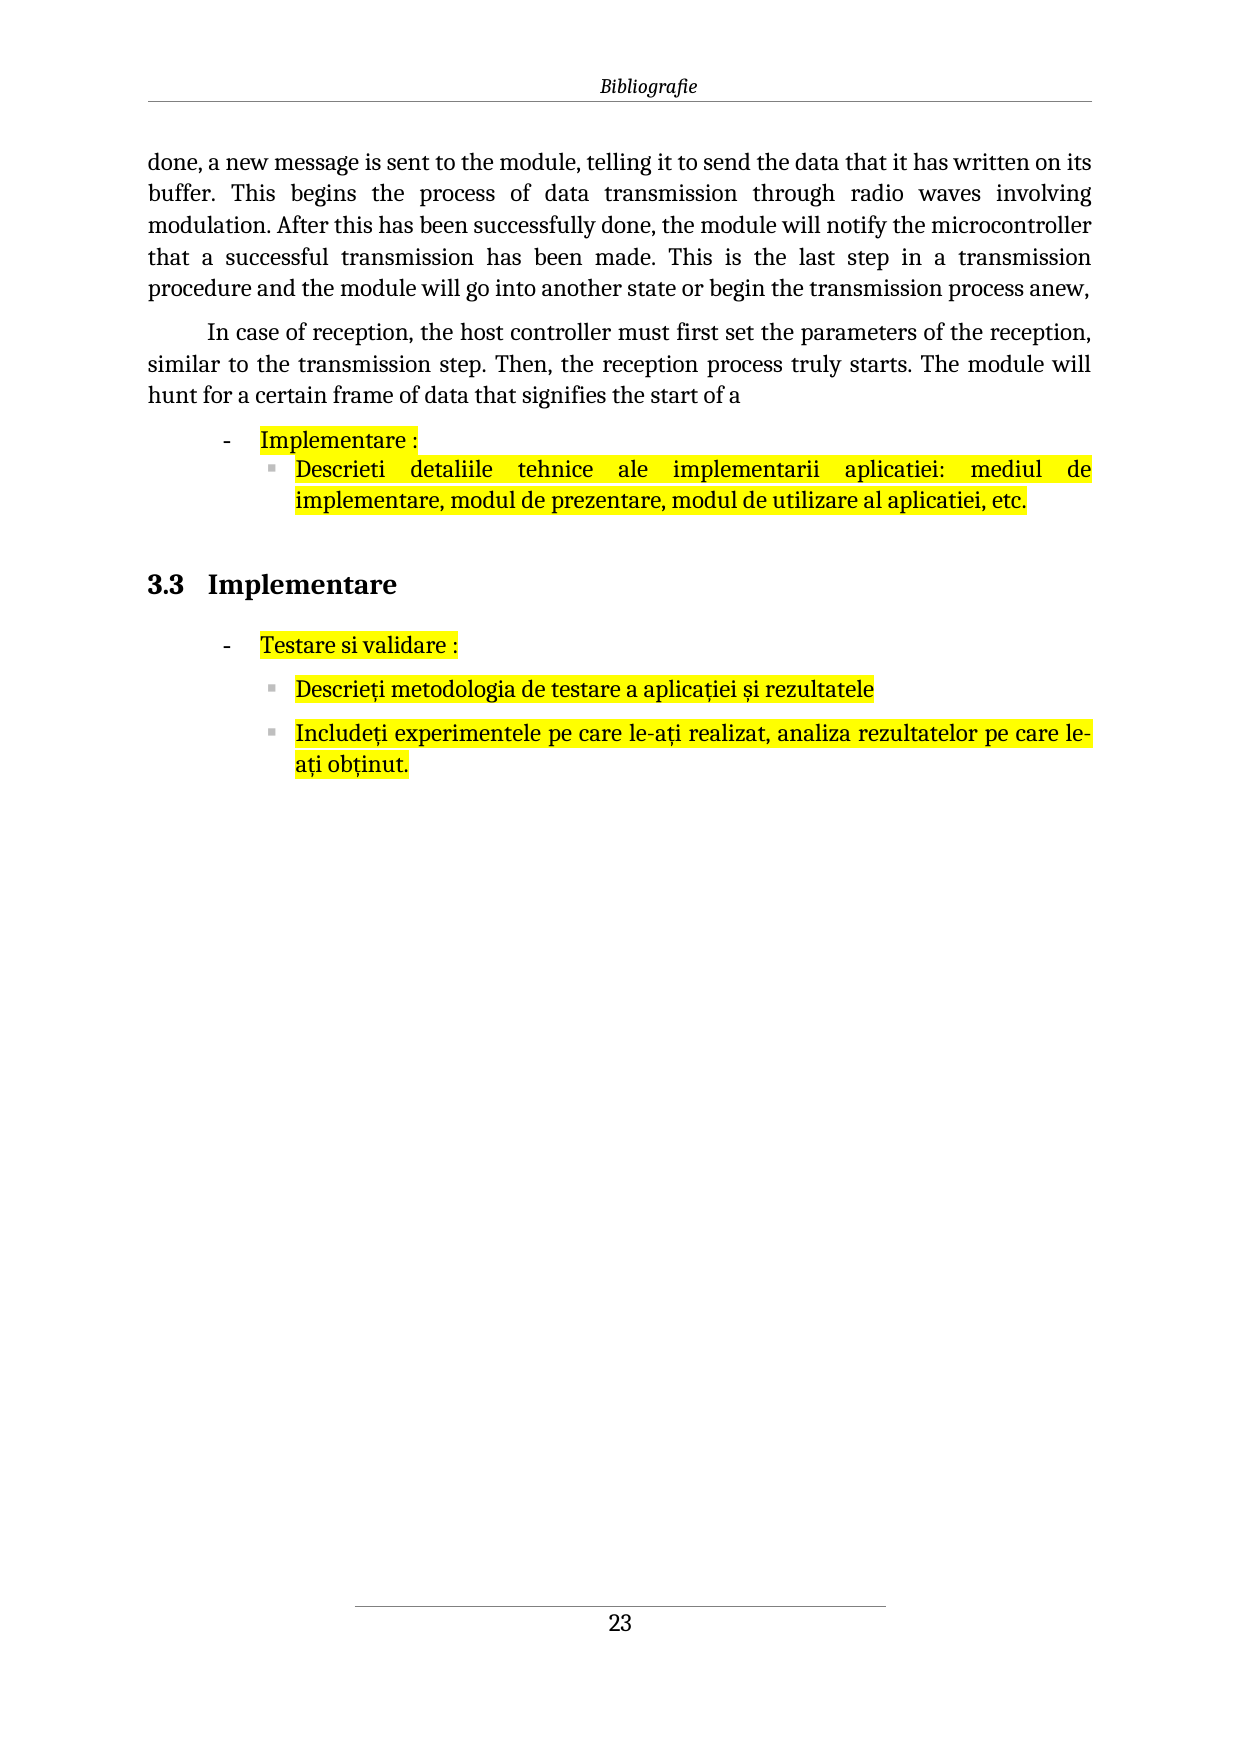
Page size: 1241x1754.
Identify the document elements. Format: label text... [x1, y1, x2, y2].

list Implementare : [223, 425, 1092, 455]
list Testare si validare : [223, 630, 1092, 659]
text In case of reception, the host controller must first set the parameters of the reception, similar to the transmission step. Then, the reception process truly starts. The module will hunt for a certain frame of data that signifies the start of a [148, 318, 1092, 410]
subtitle Implementare [148, 568, 1092, 601]
list Descrieti detaliile tehnice ale implementarii aplicatiei: mediul de implementare, modul de prezentare, modul de utilizare al aplicatiei, etc. [266, 455, 1092, 515]
text done, a new message is sent to the module, telling it to send the data that it has written on its buffer. This begins the process of data transmission through radio waves involving modulation. After this has been successfully done, the module will notify the microcontroller that a successful transmission has been made. This is the last step in a transmission procedure and the module will go into another state or begin the transmission process anew, [148, 148, 1092, 303]
list Descrieți metodologia de testare a aplicației și rezultatele [266, 675, 1092, 703]
list Includeți experimentele pe care le-ați realizat, analiza rezultatelor pe care le-ați obținut. [266, 719, 1092, 779]
